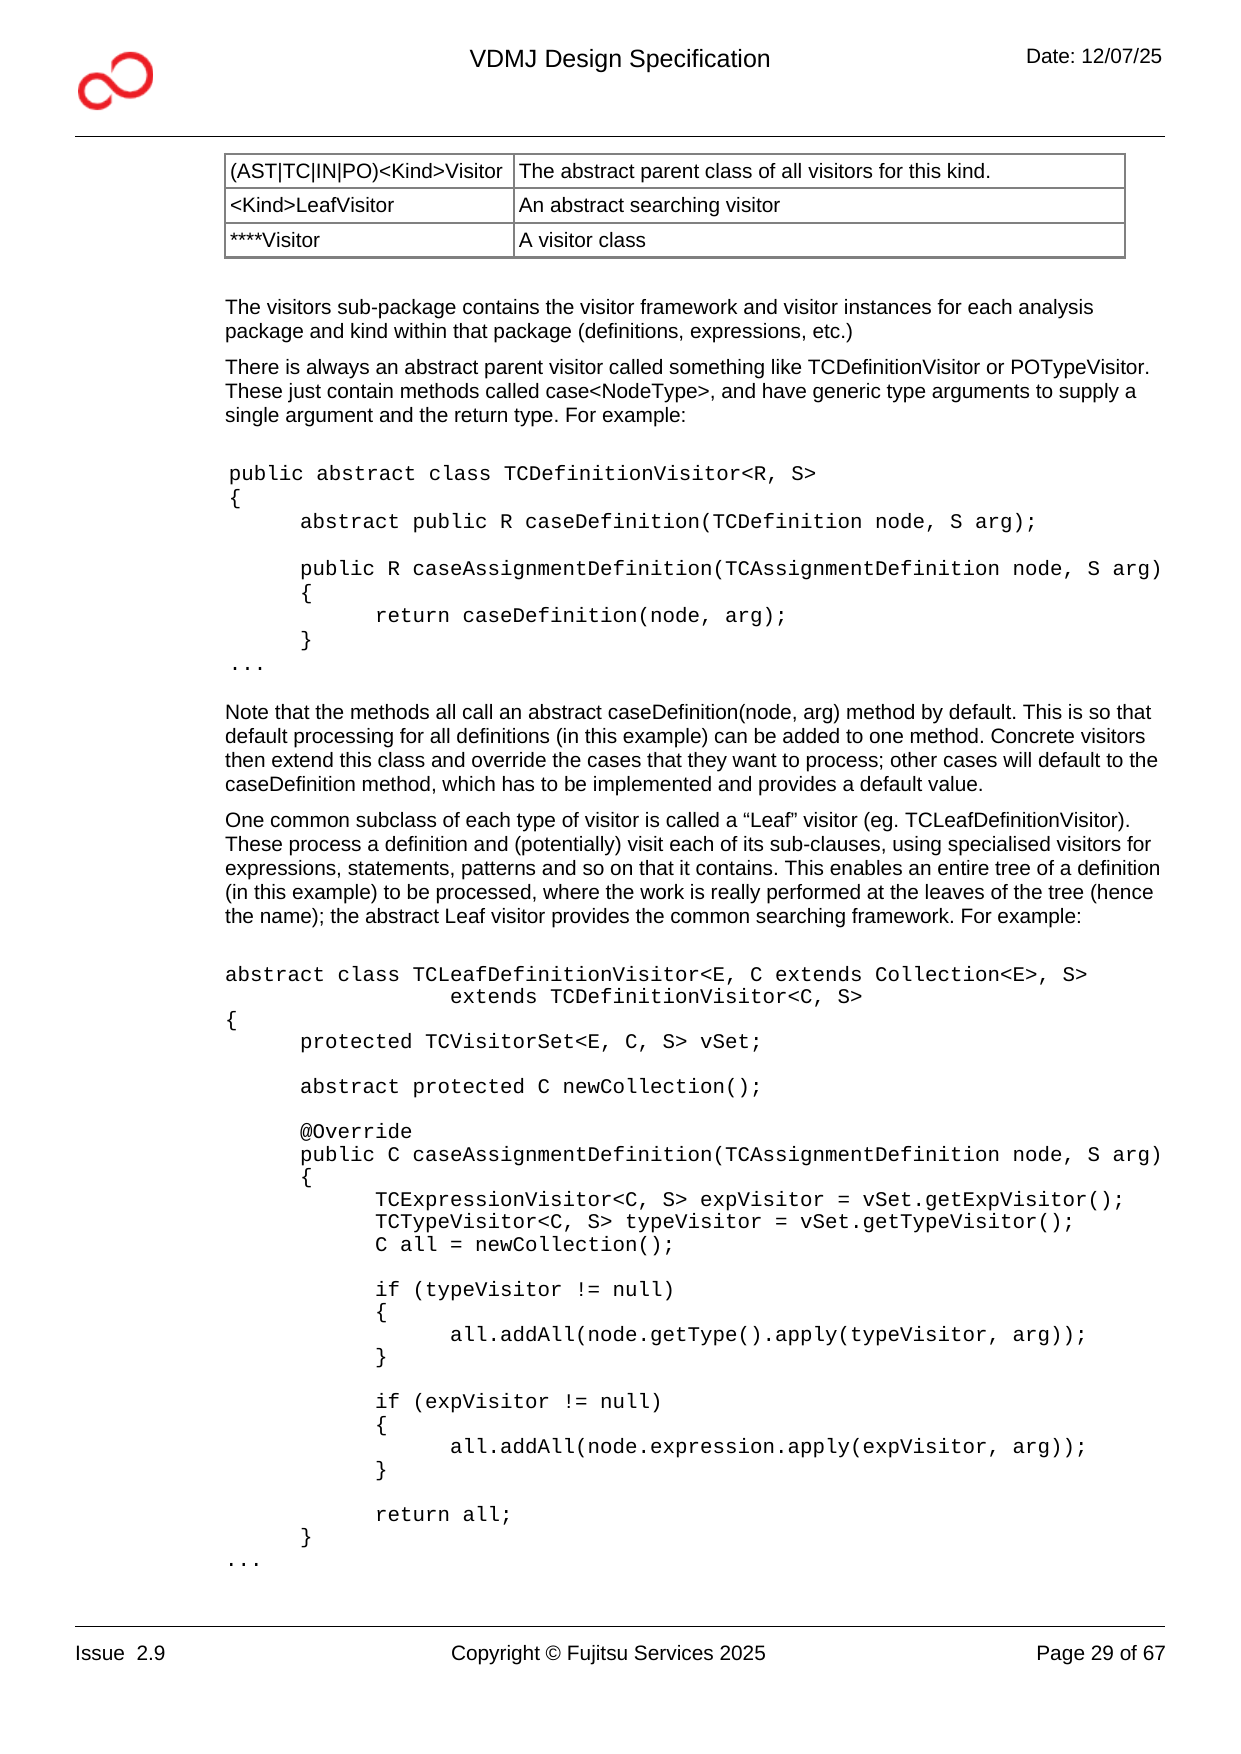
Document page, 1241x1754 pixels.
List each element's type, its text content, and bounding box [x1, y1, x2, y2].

text { [228, 582, 1165, 605]
text { [225, 1301, 1165, 1323]
text } [228, 629, 1165, 653]
table_cell A visitor class [515, 224, 1124, 256]
text } [225, 1526, 1165, 1548]
text Note that the methods all call an abstract caseDefinition(node, arg) method by default. This is so that default processing for all definitions (in this example) can be added to one method. Concrete visitors then extend this class and override the cases that they want to process; other cases will default to the caseDefinition method, which has to be implemented and provides a default value. [225, 700, 1165, 796]
text { [225, 1413, 1165, 1436]
text extends TCDefinitionVisitor<C, S> [225, 986, 1165, 1008]
table_cell An abstract searching visitor [515, 189, 1124, 222]
text all.addAll(node.expression.apply(expVisitor, arg)); [225, 1436, 1165, 1458]
text if (typeVisitor != null) [225, 1278, 1165, 1301]
text One common subclass of each type of visitor is called a “Leaf” visitor (eg. TCLeafDefinitionVisitor). These process a definition and (potentially) visit each of its sub-clauses, using specialised visitors for expressions, statements, patterns and so on that it contains. This enables an entire tree of a definition (in this example) to be processed, where the work is really performed at the leaves of the tree (hence the name); the abstract Leaf visitor provides the common searching framework. For example: [225, 808, 1165, 928]
text ... [225, 1548, 1165, 1571]
text { [228, 487, 1165, 511]
text There is always an abstract parent visitor called something like TCDefinitionVisitor or POTypeVisitor. These just contain methods called case<NodeType>, and have generic type arguments to supply a single argument and the return type. For example: [225, 355, 1165, 427]
table_cell <Kind>LeafVisitor [226, 189, 513, 222]
table_cell (AST|TC|IN|PO)<Kind>Visitor [226, 155, 513, 187]
text The visitors sub-package contains the visitor framework and visitor instances for each analysis package and kind within that package (definitions, expressions, etc.) [225, 295, 1165, 343]
text abstract class TCLeafDefinitionVisitor<E, C extends Collection<E>, S> [225, 963, 1165, 986]
table_cell ****Visitor [226, 224, 513, 256]
text public R caseAssignmentDefinition(TCAssignmentDefinition node, S arg) [228, 558, 1165, 582]
text ... [228, 653, 1165, 676]
text abstract protected C newCollection(); [225, 1076, 1165, 1098]
picture [78, 44, 153, 120]
text public abstract class TCDefinitionVisitor<R, S> [228, 463, 1165, 487]
text } [225, 1346, 1165, 1368]
text protected TCVisitorSet<E, C, S> vSet; [225, 1031, 1165, 1053]
text { [225, 1166, 1165, 1188]
text TCExpressionVisitor<C, S> expVisitor = vSet.getExpVisitor(); [225, 1188, 1165, 1211]
text all.addAll(node.getType().apply(typeVisitor, arg)); [225, 1323, 1165, 1346]
text C all = newCollection(); [225, 1233, 1165, 1256]
text abstract public R caseDefinition(TCDefinition node, S arg); [228, 511, 1165, 534]
table_cell The abstract parent class of all visitors for this kind. [515, 155, 1124, 187]
text { [225, 1008, 1165, 1031]
text @Override [225, 1121, 1165, 1143]
text if (expVisitor != null) [225, 1391, 1165, 1413]
text TCTypeVisitor<C, S> typeVisitor = vSet.getTypeVisitor(); [225, 1211, 1165, 1233]
text return all; [225, 1503, 1165, 1526]
text return caseDefinition(node, arg); [228, 605, 1165, 629]
text public C caseAssignmentDefinition(TCAssignmentDefinition node, S arg) [225, 1143, 1165, 1166]
text } [225, 1458, 1165, 1481]
